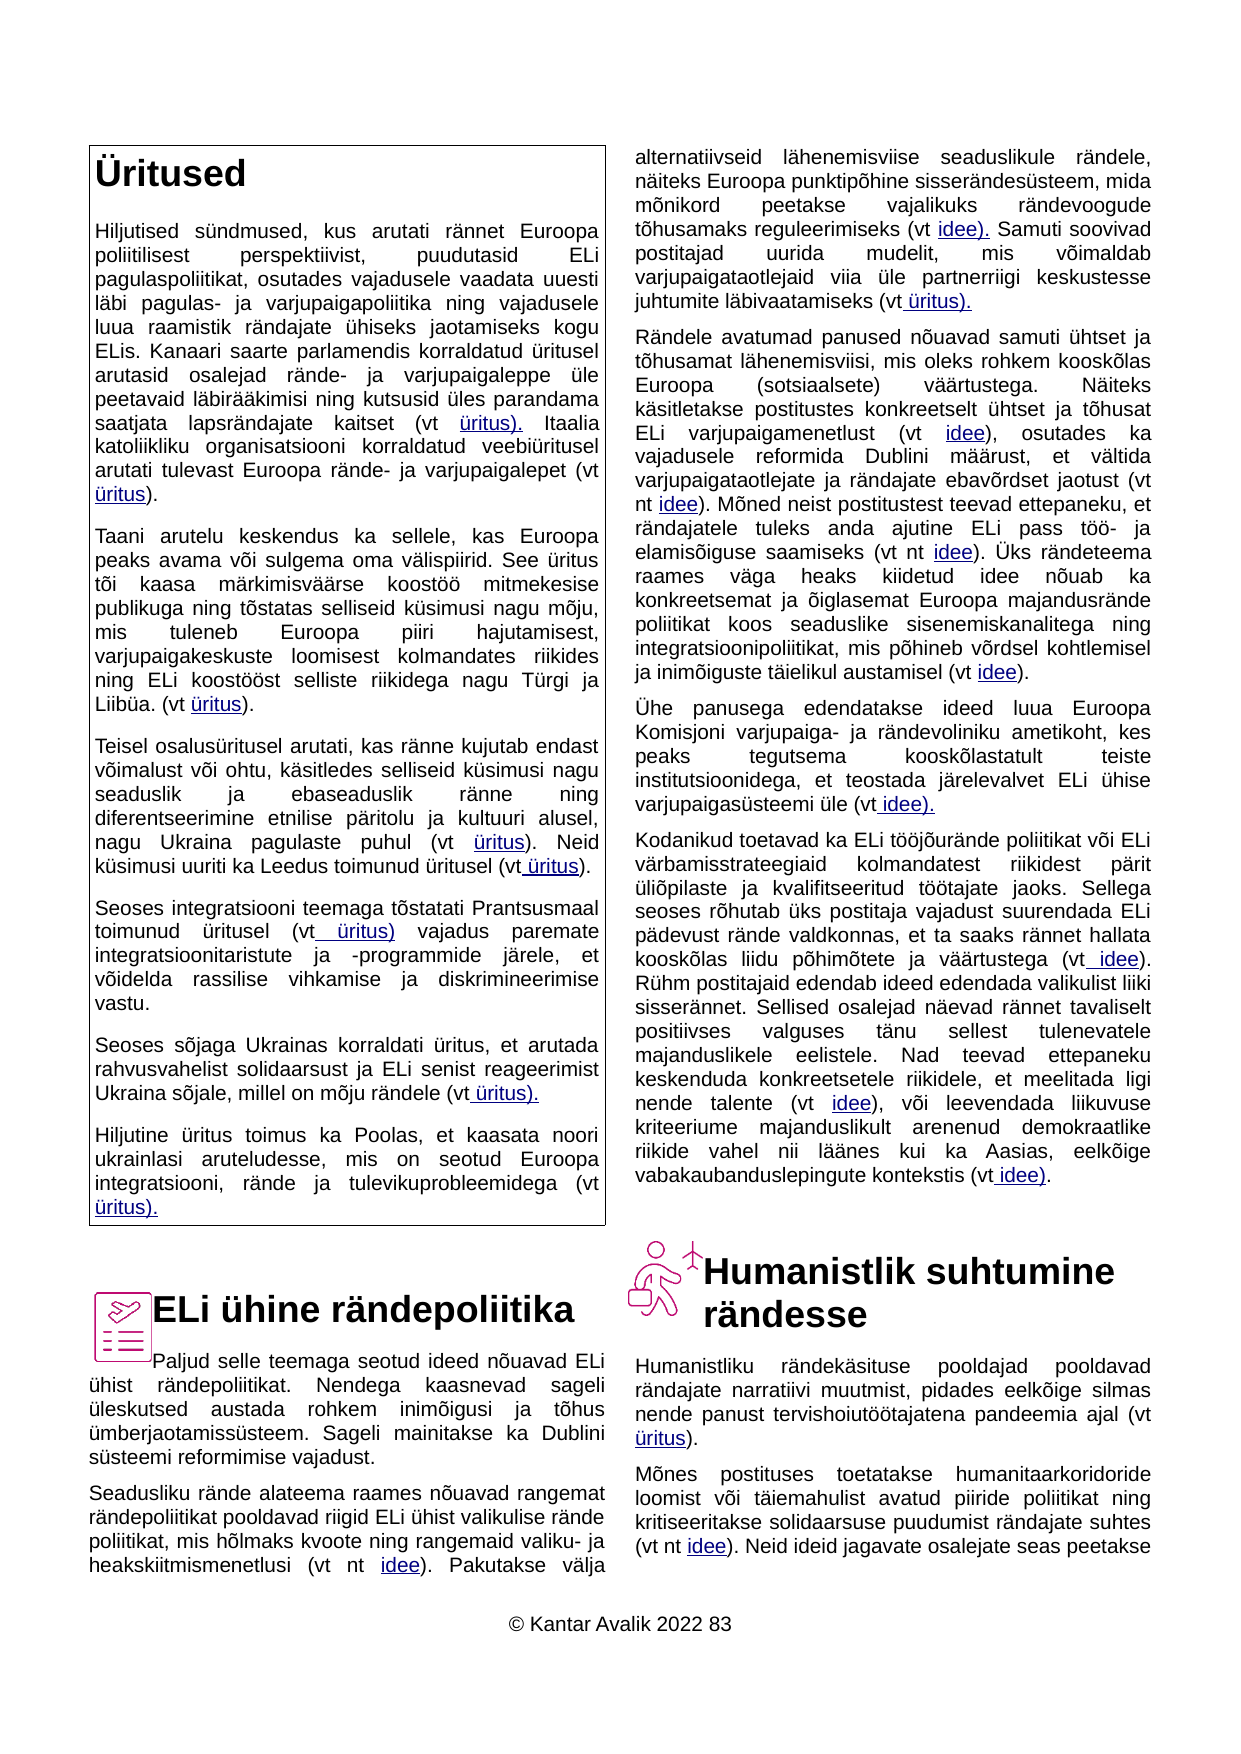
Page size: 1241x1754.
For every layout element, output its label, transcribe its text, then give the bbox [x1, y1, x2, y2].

picture [94, 1292, 152, 1362]
subtitle Üritused [90, 146, 605, 200]
text Rändele avatumad panused nõuavad samuti ühtset ja tõhusamat lähenemisviisi, mis oleks rohkem kooskõlas Euroopa (sotsiaalsete) väärtustega. Näiteks käsitletakse postitustes konkreetselt ühtset ja tõhusat ELi varjupaigamenetlust (vt idee), osutades ka vajadusele reformida Dublini määrust, et vältida varjupaigataotlejate ja rändajate ebavõrdset jaotust (vt nt idee). Mõned neist postitustest teevad ettepaneku, et rändajatele tuleks anda ajutine ELi pass töö- ja elamisõiguse saamiseks (vt nt idee). Üks rändeteema raames väga heaks kiidetud idee nõuab ka konkreetsemat ja õiglasemat Euroopa majandusrände poliitikat koos seaduslike sisenemiskanalitega ning integratsioonipoliitikat, mis põhineb võrdsel kohtlemisel ja inimõiguste täielikul austamisel (vt idee). [635, 324, 1152, 684]
text Ühe panusega edendatakse ideed luua Euroopa Komisjoni varjupaiga- ja rändevoliniku ametikoht, kes peaks tegutsema kooskõlastatult teiste institutsioonidega, et teostada järelevalvet ELi ühise varjupaigasüsteemi üle (vt idee). [635, 696, 1152, 816]
picture [628, 1241, 703, 1316]
text alternatiivseid lähenemisviise seaduslikule rändele, näiteks Euroopa punktipõhine sisserändesüsteem, mida mõnikord peetakse vajalikuks rändevoogude tõhusamaks reguleerimiseks (vt idee). Samuti soovivad postitajad uurida mudelit, mis võimaldab varjupaigataotlejaid viia üle partnerriigi keskustesse juhtumite läbivaatamiseks (vt üritus). [635, 145, 1152, 313]
text Humanistliku rändekäsituse pooldajad pooldavad rändajate narratiivi muutmist, pidades eelkõige silmas nende panust tervishoiutöötajatena pandeemia ajal (vt üritus). [635, 1354, 1152, 1450]
text Paljud selle teemaga seotud ideed nõuavad ELi ühist rändepoliitikat. Nendega kaasnevad sageli üleskutsed austada rohkem inimõigusi ja tõhus ümberjaotamissüsteem. Sageli mainitakse ka Dublini süsteemi reformimise vajadust. [88, 1349, 605, 1469]
text Seoses sõjaga Ukrainas korraldati üritus, et arutada rahvusvahelist solidaarsust ja ELi senist reageerimist Ukraina sõjale, millel on mõju rändele (vt üritus). [90, 1027, 605, 1111]
text Seadusliku rände alateema raames nõuavad rangemat rändepoliitikat pooldavad riigid ELi ühist valikulise rände poliitikat, mis hõlmaks kvoote ning rangemaid valiku- ja heakskiitmismenetlusi (vt nt idee). Pakutakse välja [88, 1481, 605, 1576]
subtitle Humanistlik suhtumine rändesse [635, 1316, 1152, 1336]
text Taani arutelu keskendus ka sellele, kas Euroopa peaks avama või sulgema oma välispiirid. See üritus tõi kaasa märkimisväärse koostöö mitmekesise publikuga ning tõstatas selliseid küsimusi nagu mõju, mis tuleneb Euroopa piiri hajutamisest, varjupaigakeskuste loomisest kolmandates riikides ning ELi koostööst selliste riikidega nagu Türgi ja Liibüa. (vt üritus). [90, 518, 605, 722]
text Kodanikud toetavad ka ELi tööjõurände poliitikat või ELi värbamisstrateegiaid kolmandatest riikidest pärit üliõpilaste ja kvalifitseeritud töötajate jaoks. Sellega seoses rõhutab üks postitaja vajadust suurendada ELi pädevust rände valdkonnas, et ta saaks rännet hallata kooskõlas liidu põhimõtete ja väärtustega (vt idee). Rühm postitajaid edendab ideed edendada valikulist liiki sisserännet. Sellised osalejad näevad rännet tavaliselt positiivses valguses tänu sellest tulenevatele majanduslikele eelistele. Nad teevad ettepaneku keskenduda konkreetsetele riikidele, et meelitada ligi nende talente (vt idee), või leevendada liikuvuse kriteeriume majanduslikult arenenud demokraatlike riikide vahel nii läänes kui ka Aasias, eelkõige vabakaubanduslepingute kontekstis (vt idee). [635, 827, 1152, 1187]
text Teisel osalusüritusel arutati, kas ränne kujutab endast võimalust või ohtu, käsitledes selliseid küsimusi nagu seaduslik ja ebaseaduslik ränne ning diferentseerimine etnilise päritolu ja kultuuri alusel, nagu Ukraina pagulaste puhul (vt üritus). Neid küsimusi uuriti ka Leedus toimunud üritusel (vt üritus). [90, 728, 605, 883]
text Hiljutised sündmused, kus arutati rännet Euroopa poliitilisest perspektiivist, puudutasid ELi pagulaspoliitikat, osutades vajadusele vaadata uuesti läbi pagulas- ja varjupaigapoliitika ning vajadusele luua raamistik rändajate ühiseks jaotamiseks kogu ELis. Kanaari saarte parlamendis korraldatud üritusel arutasid osalejad rände- ja varjupaigaleppe üle peetavaid läbirääkimisi ning kutsusid üles parandama saatjata lapsrändajate kaitset (vt üritus). Itaalia katoliikliku organisatsiooni korraldatud veebiüritusel arutati tulevast Euroopa rände- ja varjupaigalepet (vt üritus). [90, 213, 605, 512]
text Seoses integratsiooni teemaga tõstatati Prantsusmaal toimunud üritusel (vt üritus) vajadus paremate integratsioonitaristute ja -programmide järele, et võidelda rassilise vihkamise ja diskrimineerimise vastu. [90, 889, 605, 1021]
subtitle ELi ühine rändepoliitika [88, 1287, 605, 1330]
text Mõnes postituses toetatakse humanitaarkoridoride loomist või täiemahulist avatud piiride poliitikat ning kritiseeritakse solidaarsuse puudumist rändajate suhtes (vt nt idee). Neid ideid jagavate osalejate seas peetakse [635, 1462, 1152, 1558]
text Hiljutine üritus toimus ka Poolas, et kaasata noori ukrainlasi aruteludesse, mis on seotud Euroopa integratsiooni, rände ja tulevikuprobleemidega (vt üritus). [90, 1117, 605, 1225]
